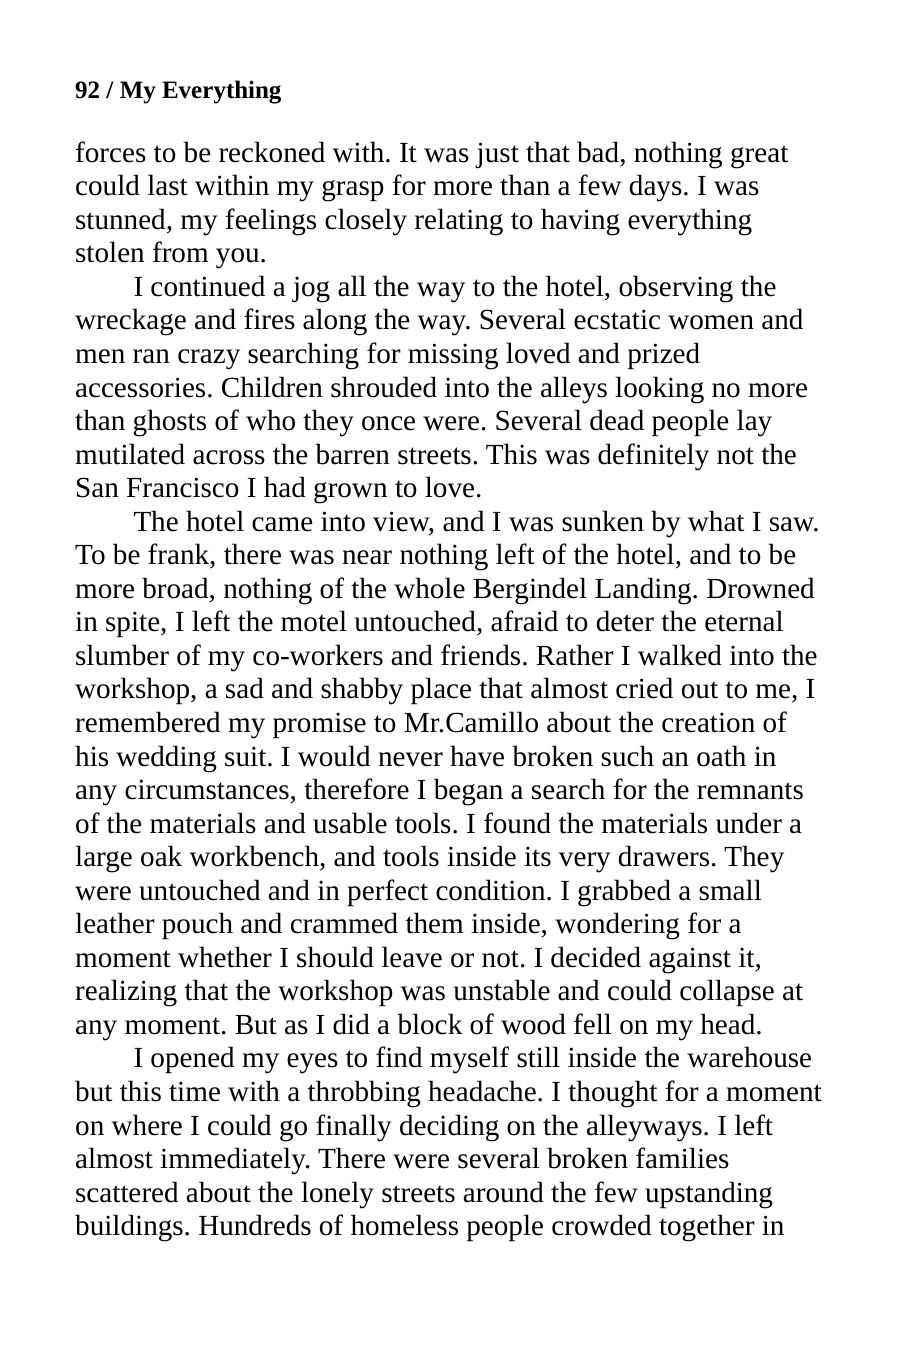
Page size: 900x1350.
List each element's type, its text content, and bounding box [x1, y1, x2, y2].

text I opened my eyes to find myself still inside the warehouse but this time with a throbbing headache. I thought for a moment on where I could go finally deciding on the alleyways. I left almost immediately. There were several broken families scattered about the lonely streets around the few upstanding buildings. Hundreds of homeless people crowded together in [75, 1041, 825, 1242]
text forces to be reckoned with. It was just that bad, nothing great could last within my grasp for more than a few days. I was stunned, my feelings closely relating to having everything stolen from you. [75, 135, 825, 269]
text The hotel came into view, and I was sunken by what I saw. To be frank, there was near nothing left of the hotel, and to be more broad, nothing of the whole Bergindel Landing. Drowned in spite, I left the motel untouched, afraid to deter the eternal slumber of my co-workers and friends. Rather I walked into the workshop, a sad and shabby place that almost cried out to me, I remembered my promise to Mr.Camillo about the creation of his wedding suit. I would never have broken such an oath in any circumstances, therefore I began a search for the remnants of the materials and usable tools. I found the materials under a large oak workbench, and tools inside its very drawers. They were untouched and in perfect condition. I grabbed a small leather pouch and crammed them inside, wondering for a moment whether I should leave or not. I decided against it, realizing that the workshop was unstable and could collapse at any moment. But as I did a block of wood fell on my head. [75, 504, 825, 1041]
text I continued a jog all the way to the hotel, observing the wreckage and fires along the way. Several ecstatic women and men ran crazy searching for missing loved and prized accessories. Children shrouded into the alleys looking no more than ghosts of who they once were. Several dead people lay mutilated across the barren streets. This was definitely not the San Francisco I had grown to love. [75, 269, 825, 504]
